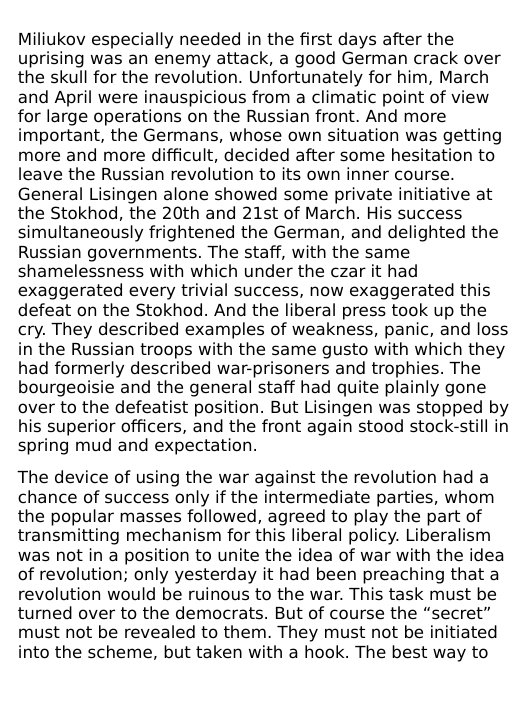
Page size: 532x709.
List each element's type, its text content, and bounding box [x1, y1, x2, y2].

text The device of using the war against the revolution had a chance of success only if the intermediate parties, whom the popular masses followed, agreed to play the part of transmitting mechanism for this liberal policy. Liberalism was not in a position to unite the idea of war with the idea of revolution; only yesterday it had been preaching that a revolution would be ruinous to the war. This task must be turned over to the democrats. But of course the “secret” must not be revealed to them. They must not be initiated into the scheme, but taken with a hook. The best way to [18, 468, 514, 662]
text Miliukov especially needed in the first days after the uprising was an enemy attack, a good German crack over the skull for the revolution. Unfortunately for him, March and April were inauspicious from a climatic point of view for large operations on the Russian front. And more important, the Germans, whose own situation was getting more and more difficult, decided after some hesitation to leave the Russian revolution to its own inner course. General Lisingen alone showed some private initiative at the Stokhod, the 20th and 21st of March. His success simultaneously frightened the German, and delighted the Russian governments. The staff, with the same shamelessness with which under the czar it had exaggerated every trivial success, now exaggerated this defeat on the Stokhod. And the liberal press took up the cry. They described examples of weakness, panic, and loss in the Russian troops with the same gusto with which they had formerly described war-prisoners and trophies. The bourgeoisie and the general staff had quite plainly gone over to the defeatist position. But Lisingen was stopped by his superior officers, and the front again stood stock-still in spring mud and expectation. [18, 29, 514, 456]
